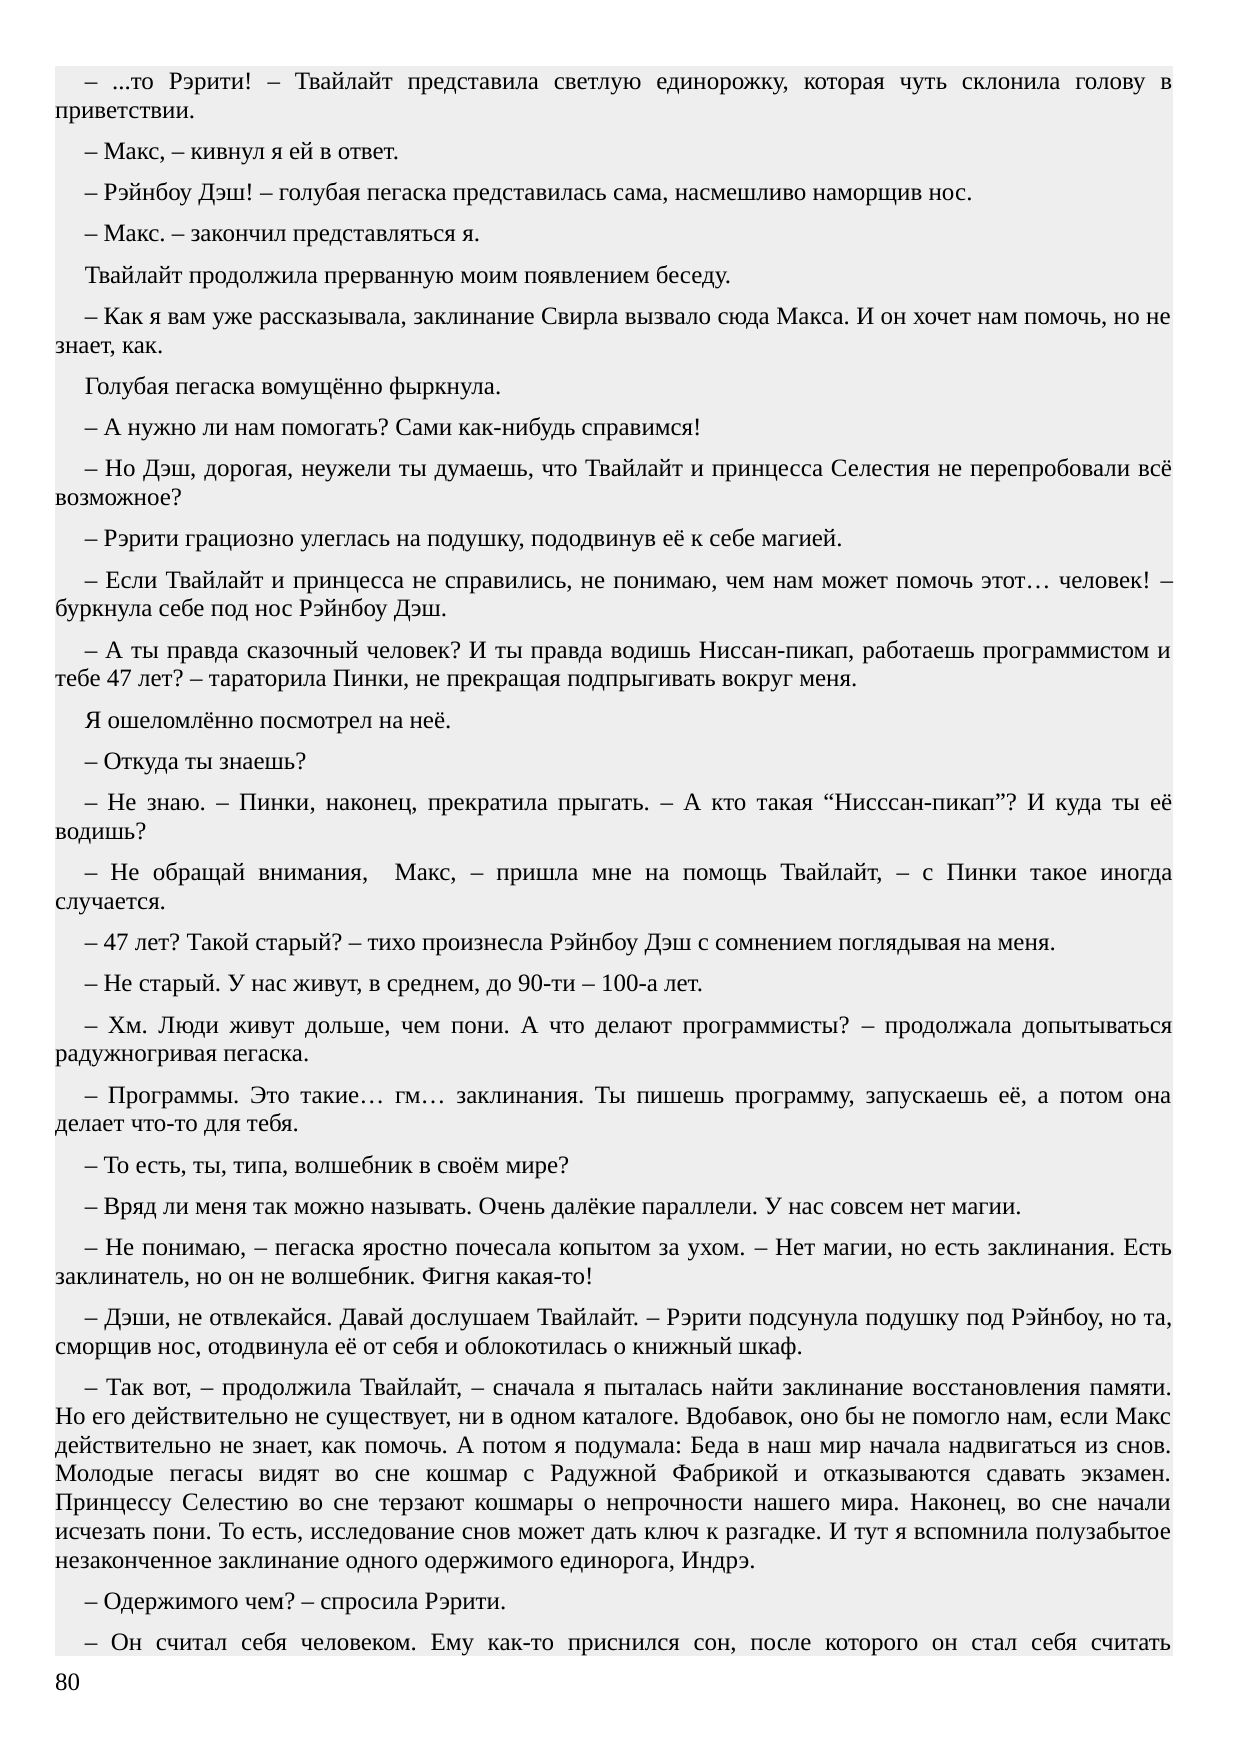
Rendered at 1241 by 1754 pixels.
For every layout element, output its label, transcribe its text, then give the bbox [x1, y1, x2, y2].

text – Как я вам уже рассказывала, заклинание Свирла вызвало сюда Макса. И он хочет нам помочь, но не знает, как. [55, 301, 1173, 358]
text – Программы. Это такие… гм… заклинания. Ты пишешь программу, запускаешь её, а потом она делает что-то для тебя. [55, 1080, 1173, 1137]
text – Так вот, – продолжила Твайлайт, – сначала я пыталась найти заклинание восстановления памяти. Но его действительно не существует, ни в одном каталоге. Вдобавок, оно бы не помогло нам, если Макс действительно не знает, как помочь. А потом я подумала: Беда в наш мир начала надвигаться из снов. Молодые пегасы видят во сне кошмар с Радужной Фабрикой и отказываются сдавать экзамен. Принцессу Селестию во сне терзают кошмары о непрочности нашего мира. Наконец, во сне начали исчезать пони. То есть, исследование снов может дать ключ к разгадке. И тут я вспомнила полузабытое незаконченное заклинание одного одержимого единорога, Индрэ. [55, 1372, 1173, 1573]
text – Вряд ли меня так можно называть. Очень далёкие параллели. У нас совсем нет магии. [55, 1191, 1173, 1220]
text – Одержимого чем? – спросила Рэрити. [55, 1586, 1173, 1615]
text Голубая пегаска вомущённо фыркнула. [55, 371, 1173, 400]
text – Не старый. У нас живут, в среднем, до 90-ти – 100-а лет. [55, 968, 1173, 997]
text – Он считал себя человеком. Ему как-то приснился сон, после которого он стал себя считать [55, 1627, 1173, 1656]
text – Но Дэш, дорогая, неужели ты думаешь, что Твайлайт и принцесса Селестия не перепробовали всё возможное? [55, 453, 1173, 511]
text – 47 лет? Такой старый? – тихо произнесла Рэйнбоу Дэш с сомнением поглядывая на меня. [55, 927, 1173, 956]
text – Дэши, не отвлекайся. Давай дослушаем Твайлайт. – Рэрити подсунула подушку под Рэйнбоу, но та, сморщив нос, отодвинула её от себя и облокотилась о книжный шкаф. [55, 1302, 1173, 1360]
text – ...то Рэрити! – Твайлайт представила светлую единорожку, которая чуть склонила голову в приветствии. [55, 66, 1173, 123]
text Я ошеломлённо посмотрел на неё. [55, 705, 1173, 733]
text – Рэйнбоу Дэш! – голубая пегаска представилась сама, насмешливо наморщив нос. [55, 177, 1173, 206]
text – Макс, – кивнул я ей в ответ. [55, 136, 1173, 165]
text – Не знаю. – Пинки, наконец, прекратила прыгать. – А кто такая “Нисссан-пикап”? И куда ты её водишь? [55, 787, 1173, 845]
text – Не обращай внимания, Макс, – пришла мне на помощь Твайлайт, – с Пинки такое иногда случается. [55, 857, 1173, 915]
text – Рэрити грациозно улеглась на подушку, пододвинув её к себе магией. [55, 523, 1173, 552]
text Твайлайт продолжила прерванную моим появлением беседу. [55, 260, 1173, 288]
text – А ты правда сказочный человек? И ты правда водишь Ниссан-пикап, работаешь программистом и тебе 47 лет? – тараторила Пинки, не прекращая подпрыгивать вокруг меня. [55, 635, 1173, 692]
text – Если Твайлайт и принцесса не справились, не понимаю, чем нам может помочь этот… человек! – буркнула себе под нос Рэйнбоу Дэш. [55, 565, 1173, 622]
text – Откуда ты знаешь? [55, 746, 1173, 775]
text – То есть, ты, типа, волшебник в своём мире? [55, 1150, 1173, 1178]
text – А нужно ли нам помогать? Сами как-нибудь справимся! [55, 412, 1173, 441]
text – Не понимаю, – пегаска яростно почесала копытом за ухом. – Нет магии, но есть заклинания. Есть заклинатель, но он не волшебник. Фигня какая-то! [55, 1232, 1173, 1290]
text – Макс. – закончил представляться я. [55, 218, 1173, 247]
text – Хм. Люди живут дольше, чем пони. А что делают программисты? – продолжала допытываться радужногривая пегаска. [55, 1010, 1173, 1067]
